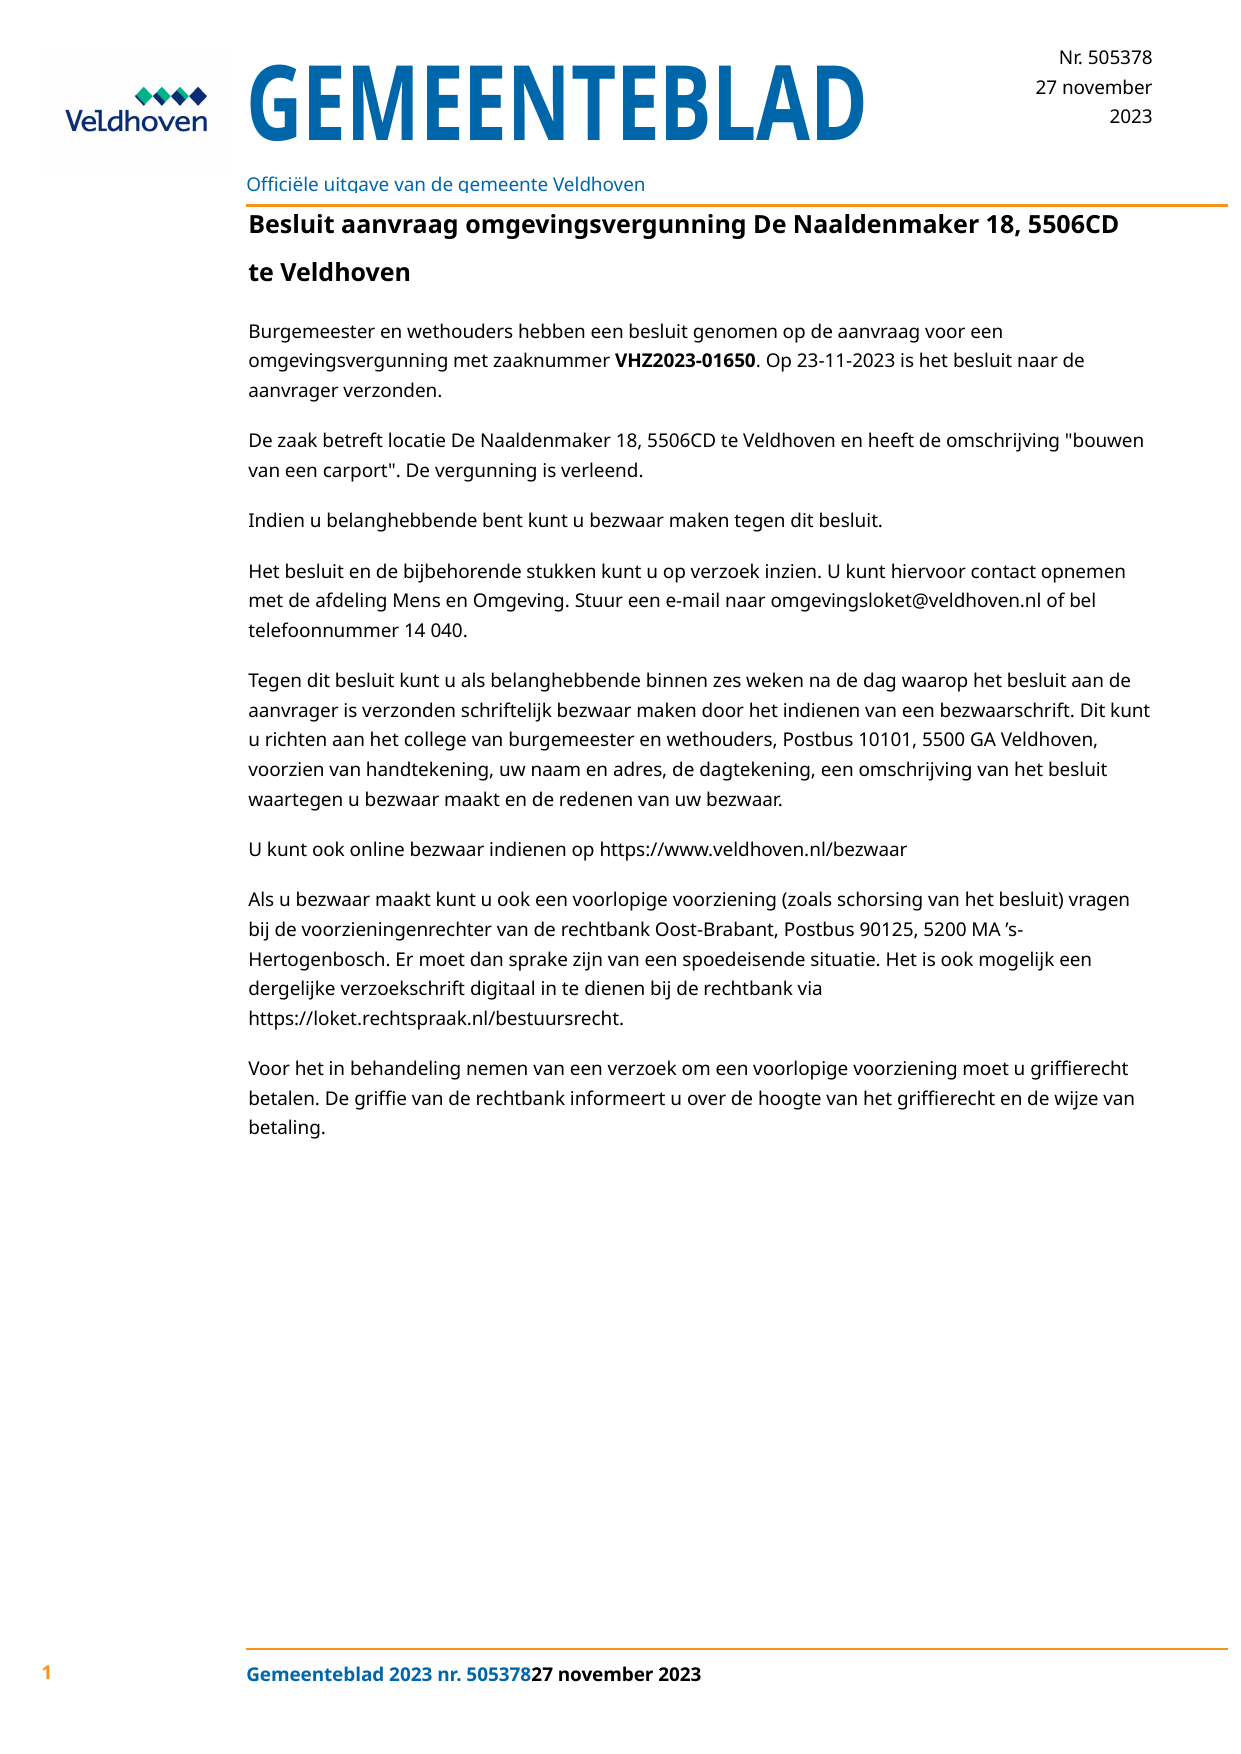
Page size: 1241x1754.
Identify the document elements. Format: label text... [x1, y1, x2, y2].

text Voor het in behandeling nemen van een verzoek om een voorlopige voorziening moet u griffierecht betalen. De griffie van de rechtbank informeert u over de hoogte van het griffierecht en de wijze van betaling. [248, 1055, 1152, 1140]
text U kunt ook online bezwaar indienen op https://www.veldhoven.nl/bezwaar [248, 836, 1152, 862]
text De zaak betreft locatie De Naaldenmaker 18, 5506CD te Veldhoven en heeft de omschrijving "bouwen van een carport". De vergunning is verleend. [248, 427, 1152, 483]
text Het besluit en de bijbehorende stukken kunt u op verzoek inzien. U kunt hiervoor contact opnemen met de afdeling Mens en Omgeving. Stuur een e-mail naar omgevingsloket@veldhoven.nl of bel telefoonnummer 14 040. [248, 558, 1152, 643]
picture [41, 47, 231, 172]
text Indien u belanghebbende bent kunt u bezwaar maken tegen dit besluit. [248, 507, 1152, 533]
text Tegen dit besluit kunt u als belanghebbende binnen zes weken na de dag waarop het besluit aan de aanvrager is verzonden schriftelijk bezwaar maken door het indienen van een bezwaarschrift. Dit kunt u richten aan het college van burgemeester en wethouders, Postbus 10101, 5500 GA Veldhoven, voorzien van handtekening, uw naam en adres, de dagtekening, een omschrijving van het besluit waartegen u bezwaar maakt en de redenen van uw bezwaar. [248, 667, 1152, 812]
text Besluit aanvraag omgevingsvergunning De Naaldenmaker 18, 5506CD te Veldhoven [248, 207, 1152, 288]
text Burgemeester en wethouders hebben een besluit genomen op de aanvraag voor een omgevingsvergunning met zaaknummer VHZ2023-01650. Op 23-11-2023 is het besluit naar de aanvrager verzonden. [248, 318, 1152, 403]
text Als u bezwaar maakt kunt u ook een voorlopige voorziening (zoals schorsing van het besluit) vragen bij de voorzieningenrechter van de rechtbank Oost-Brabant, Postbus 90125, 5200 MA ’s-Hertogenbosch. Er moet dan sprake zijn van een spoedeisende situatie. Het is ook mogelijk een dergelijke verzoekschrift digitaal in te dienen bij de rechtbank via https://loket.rechtspraak.nl/bestuursrecht. [248, 887, 1152, 1031]
